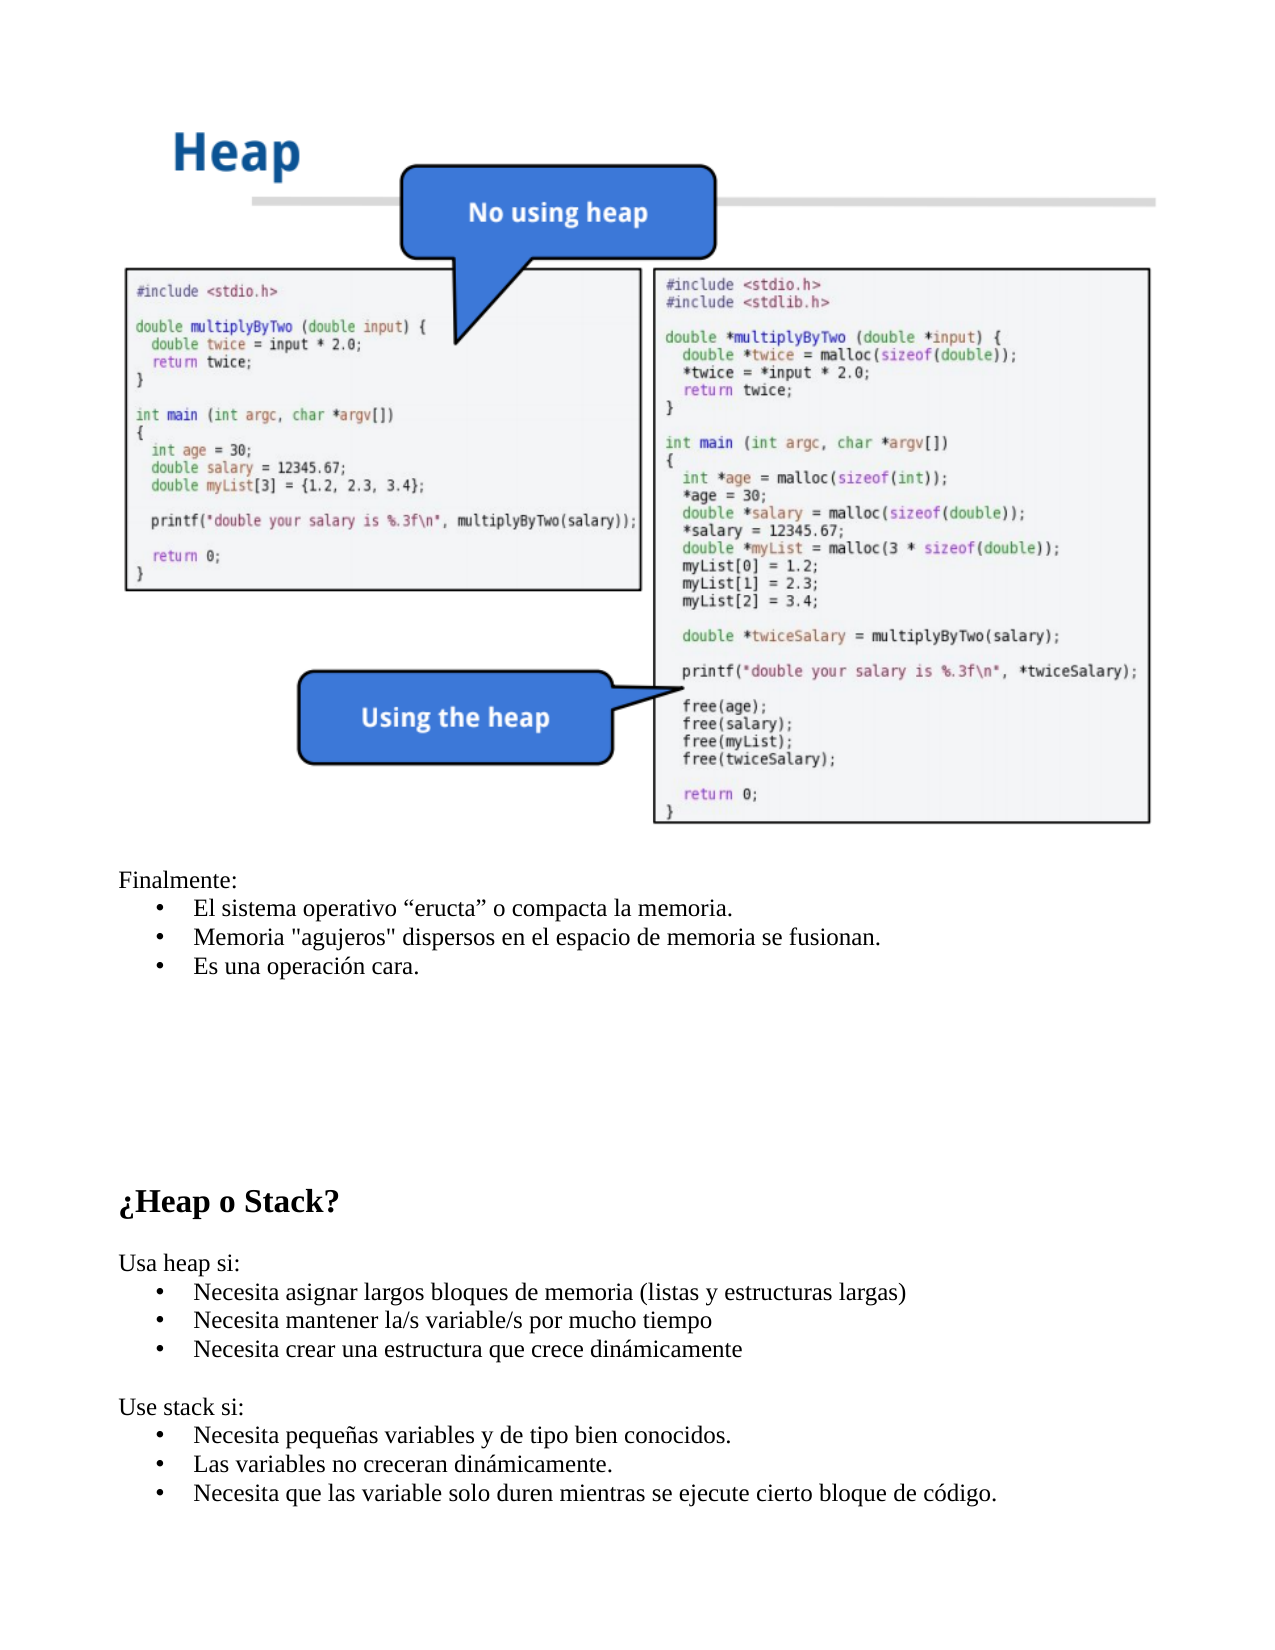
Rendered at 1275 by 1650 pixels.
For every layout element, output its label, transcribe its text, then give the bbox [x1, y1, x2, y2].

list Memoria "agujeros" dispersos en el espacio de memoria se fusionan. [156, 922, 1157, 951]
list Necesita que las variable solo duren mientras se ejecute cierto bloque de código. [156, 1478, 1157, 1507]
text ¿Heap o Stack? [118, 1181, 1157, 1219]
picture [118, 118, 1157, 836]
list Necesita crear una estructura que crece dinámicamente [156, 1334, 1157, 1363]
text Finalmente: [118, 865, 1157, 893]
list Necesita asignar largos bloques de memoria (listas y estructuras largas) [156, 1277, 1157, 1306]
list Necesita pequeñas variables y de tipo bien conocidos. [156, 1421, 1157, 1449]
list El sistema operativo “eructa” o compacta la memoria. [156, 893, 1157, 922]
list Es una operación cara. [156, 951, 1157, 980]
text Usa heap si: [118, 1248, 1157, 1277]
list Necesita mantener la/s variable/s por mucho tiempo [156, 1306, 1157, 1334]
text Use stack si: [118, 1392, 1157, 1421]
list Las variables no creceran dinámicamente. [156, 1449, 1157, 1478]
